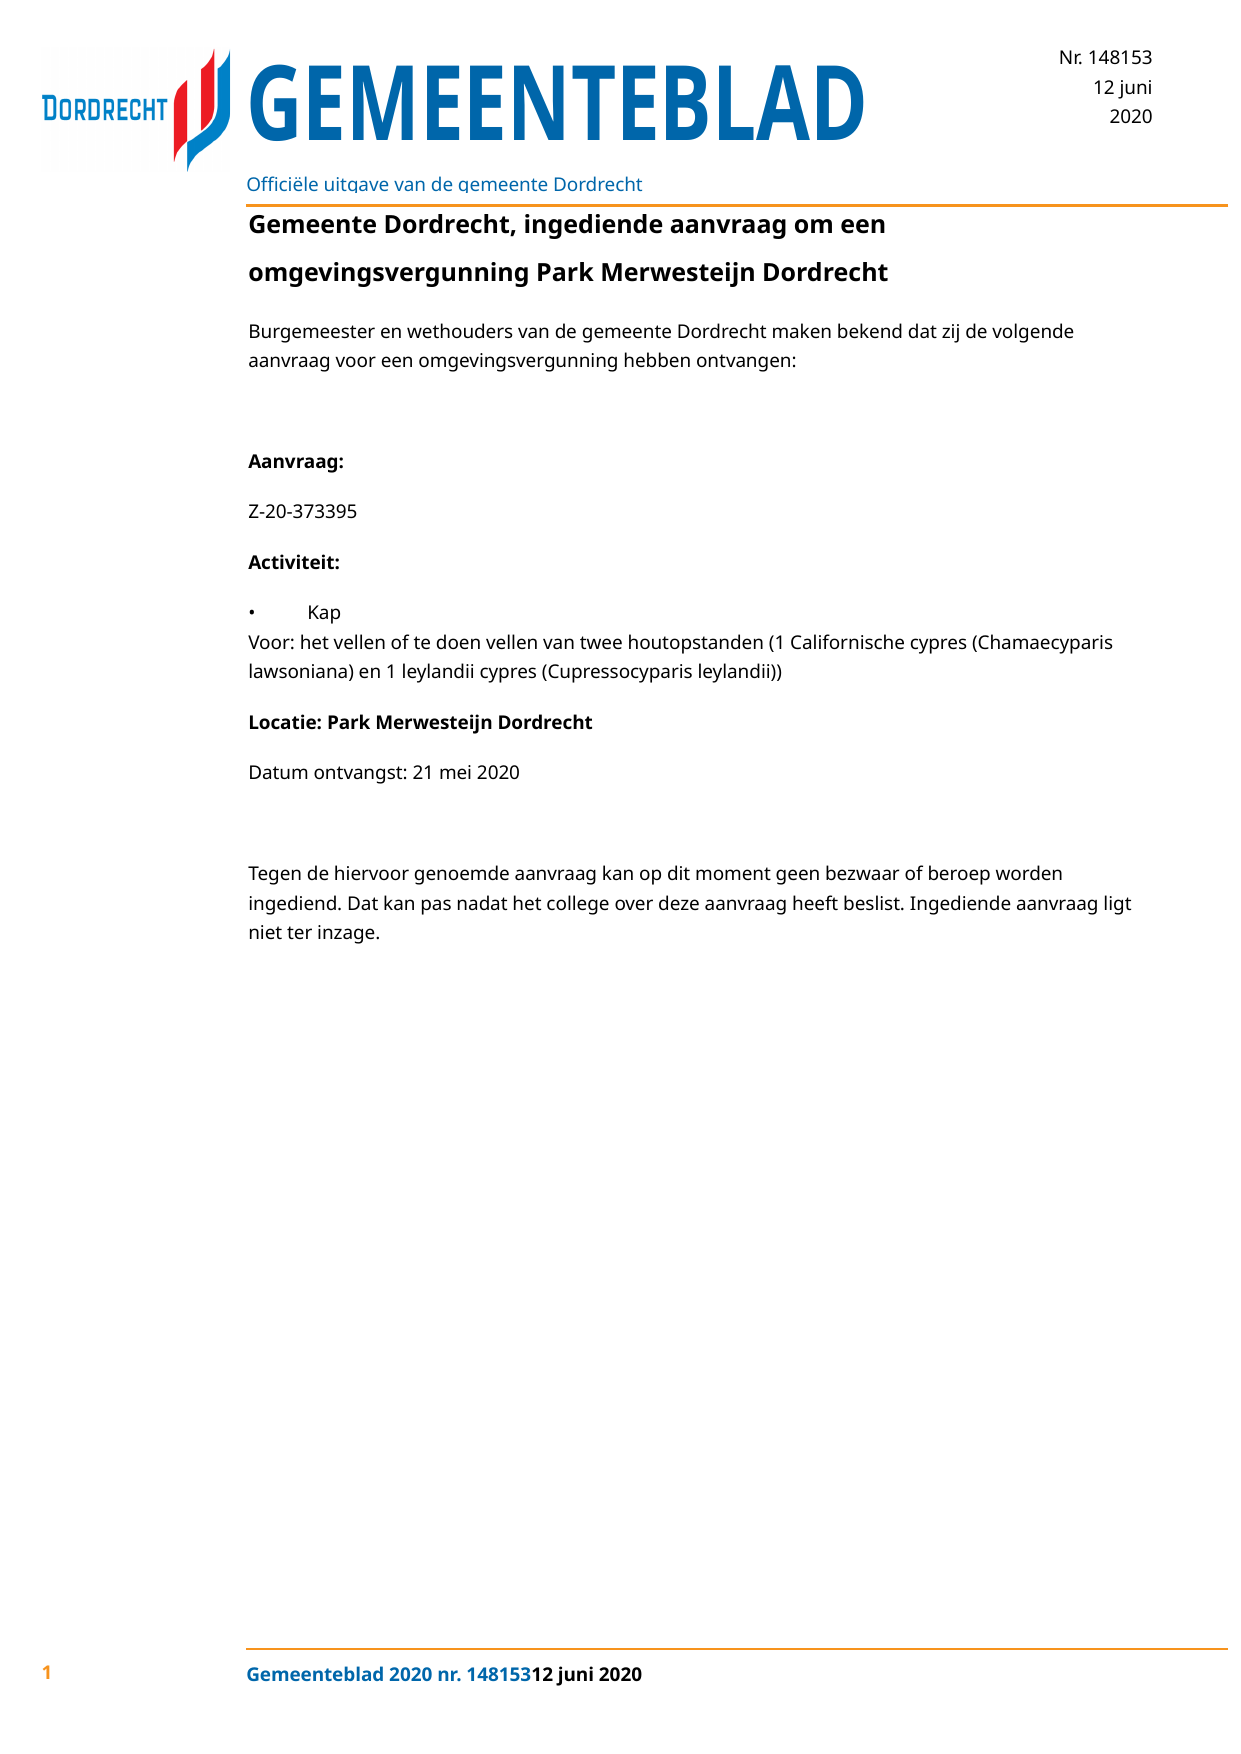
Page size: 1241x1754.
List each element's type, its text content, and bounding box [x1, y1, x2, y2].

text Activiteit: [248, 549, 1152, 575]
text Gemeente Dordrecht, ingediende aanvraag om een omgevingsvergunning Park Merwesteijn Dordrecht [248, 207, 1152, 288]
list Kap [248, 599, 1152, 625]
picture [41, 47, 231, 172]
text Burgemeester en wethouders van de gemeente Dordrecht maken bekend dat zij de volgende aanvraag voor een omgevingsvergunning hebben ontvangen: [248, 318, 1152, 373]
text Datum ontvangst: 21 mei 2020 [248, 759, 1152, 785]
text Locatie: Park Merwesteijn Dordrecht [248, 709, 1152, 735]
text Voor: het vellen of te doen vellen van twee houtopstanden (1 Californische cypres (Chamaecyparis lawsoniana) en 1 leylandii cypres (Cupressocyparis leylandii)) [248, 629, 1152, 684]
text Tegen de hiervoor genoemde aanvraag kan op dit moment geen bezwaar of beroep worden ingediend. Dat kan pas nadat het college over deze aanvraag heeft beslist. Ingediende aanvraag ligt niet ter inzage. [248, 860, 1152, 945]
text Aanvraag: [248, 448, 1152, 474]
text Z-20-373395 [248, 499, 1152, 524]
